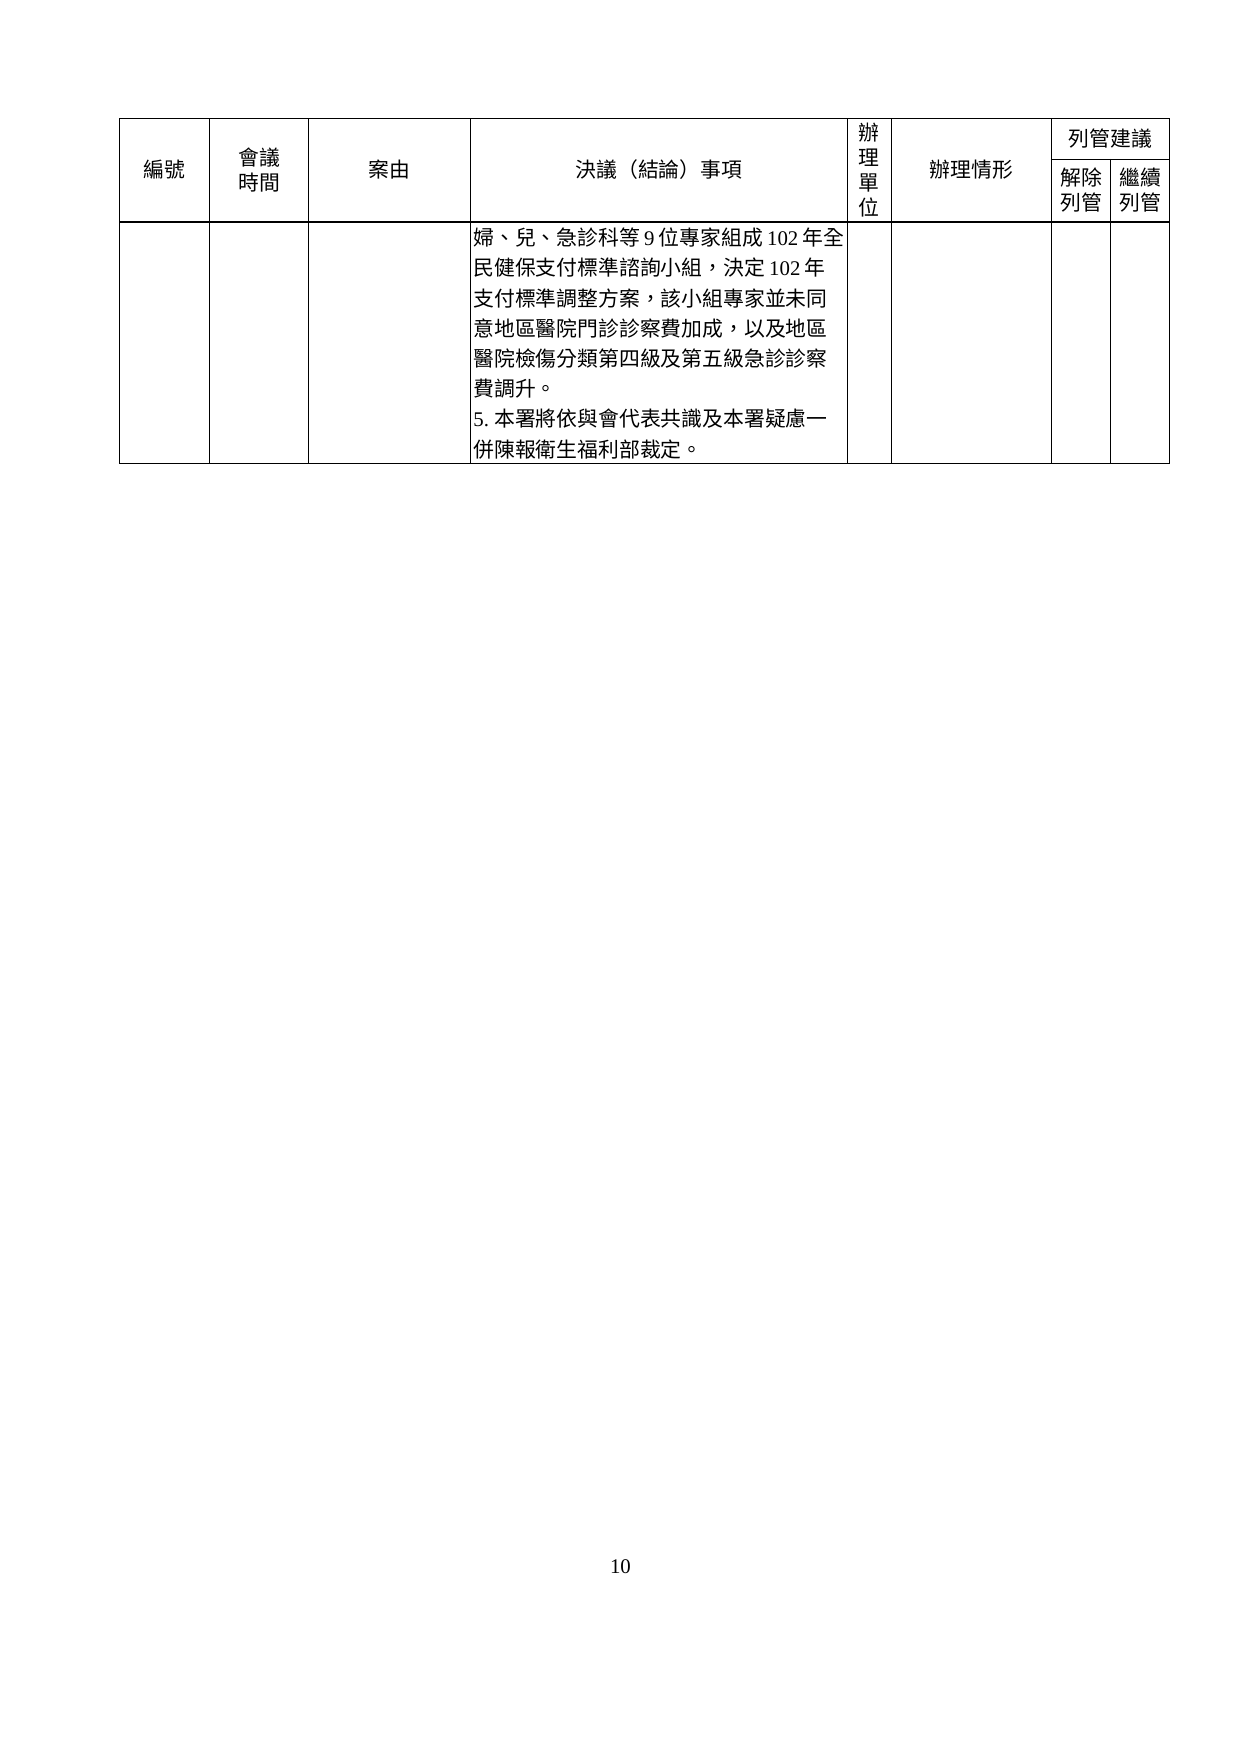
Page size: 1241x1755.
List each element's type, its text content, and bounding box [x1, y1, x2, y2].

table_cell 解除列管 [1052, 160, 1110, 221]
table_header 辦理情形 [892, 119, 1051, 221]
table_cell [1052, 223, 1110, 463]
table_header 會議 時間 [210, 119, 308, 221]
table_cell 繼續列管 [1111, 160, 1169, 221]
table_header 辦理單位 [848, 119, 891, 221]
table_header 決議（結論）事項 [471, 119, 847, 221]
table_cell [892, 223, 1051, 463]
table_cell [210, 223, 308, 463]
table_cell [1111, 223, 1169, 463]
table_header 列管建議 [1052, 119, 1169, 159]
table_cell [309, 223, 470, 463]
table_header 編號 [120, 119, 209, 221]
table_cell [120, 223, 209, 463]
table_header 案由 [309, 119, 470, 221]
table_cell 婦、兒、急診科等9位專家組成102年全民健保支付標準諮詢小組，決定102年支付標準調整方案，該小組專家並未同意地區醫院門診診察費加成，以及地區醫院檢傷分類第四級及第五級急診診察費調升。 5. 本署將依與會代表共識及本署疑慮一併陳報衛生福利部裁定。 [471, 223, 847, 463]
table_cell [848, 223, 891, 463]
